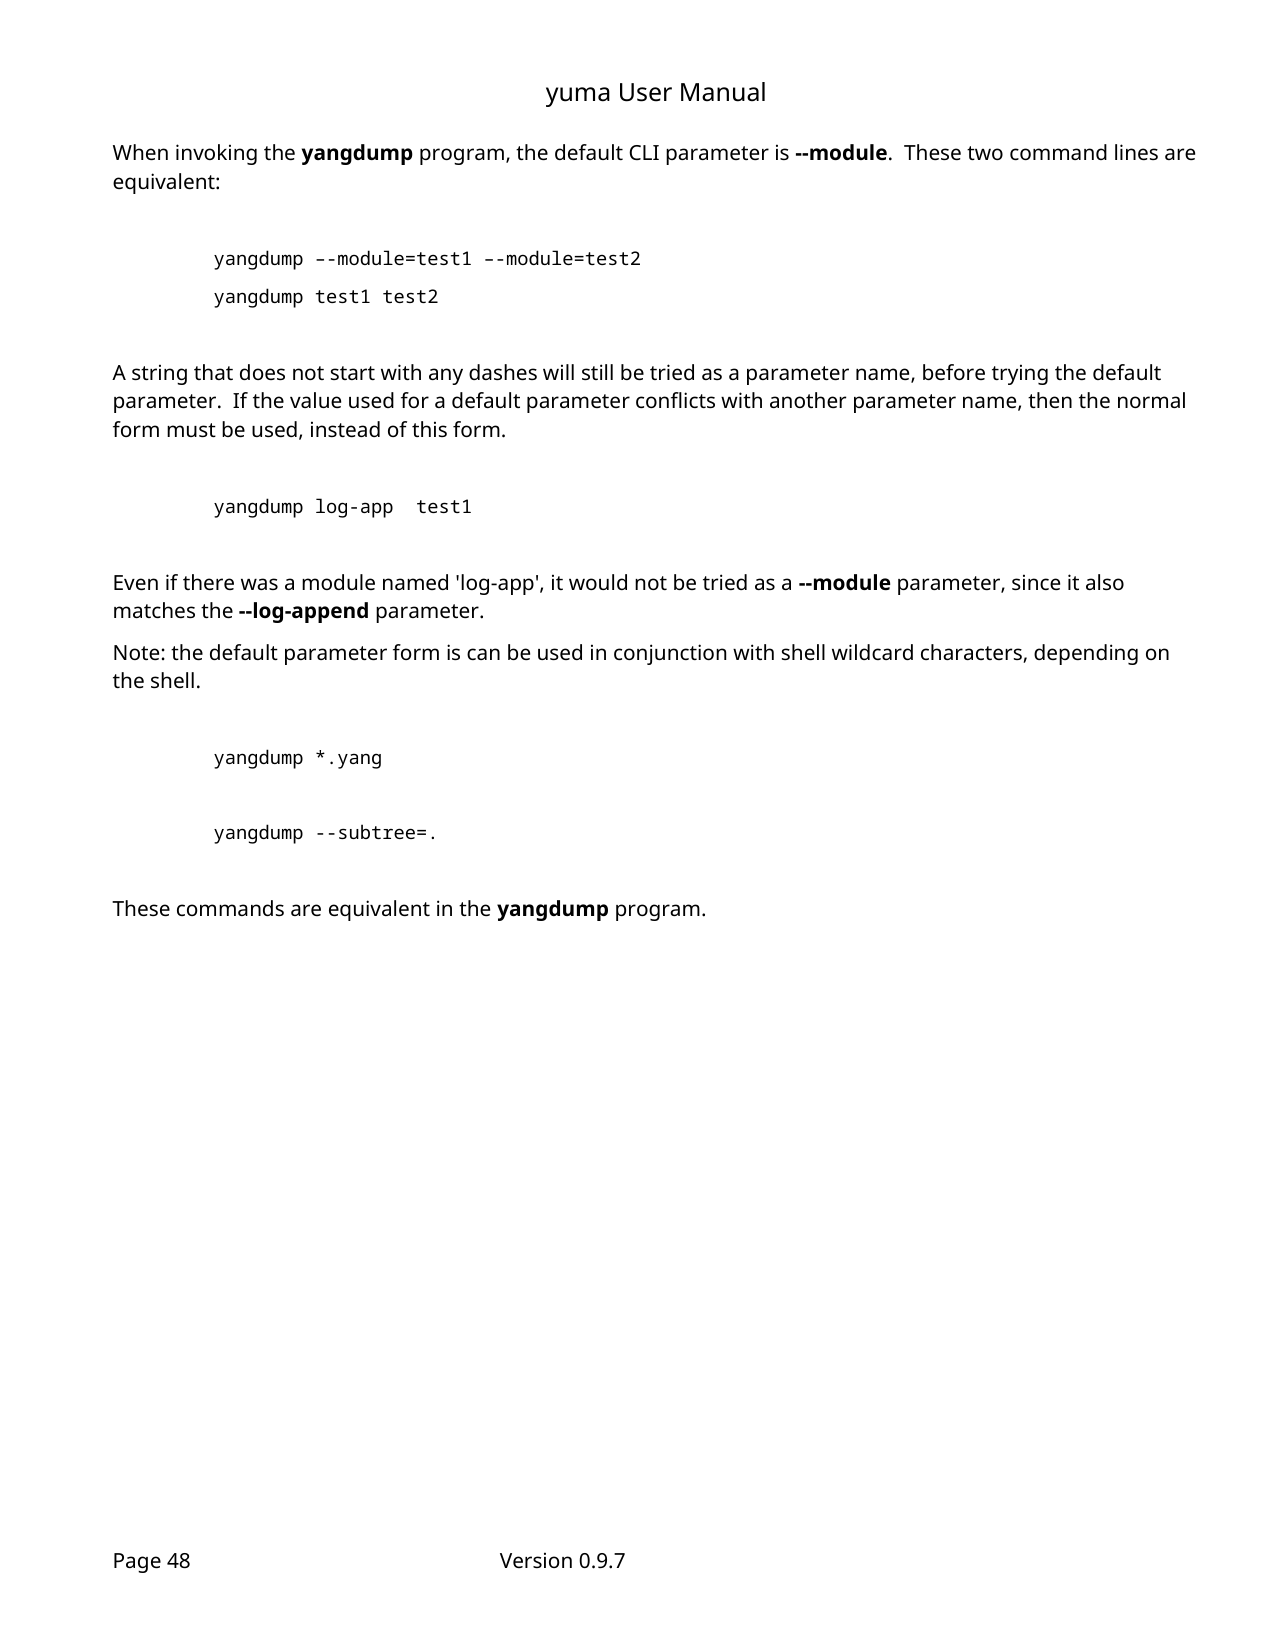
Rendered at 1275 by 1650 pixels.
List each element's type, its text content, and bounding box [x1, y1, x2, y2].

text yangdump log-app test1 [139, 493, 1200, 519]
text Note: the default parameter form is can be used in conjunction with shell wildcard characters, depending on the shell. [112, 638, 1200, 694]
text Even if there was a module named 'log-app', it would not be tried as a --module parameter, since it also matches the --log-append parameter. [112, 568, 1200, 625]
text These commands are equivalent in the yangdump program. [112, 894, 1200, 923]
text A string that does not start with any dashes will still be tried as a parameter name, before trying the default parameter. If the value used for a default parameter conflicts with another parameter name, then the normal form must be used, instead of this form. [112, 358, 1200, 443]
text When invoking the yangdump program, the default CLI parameter is --module. These two command lines are equivalent: [112, 138, 1200, 195]
text yangdump test1 test2 [139, 283, 1200, 308]
text yangdump *.yang [139, 744, 1200, 770]
text yangdump --subtree=. [139, 819, 1200, 845]
text yangdump –-module=test1 –-module=test2 [139, 245, 1200, 271]
